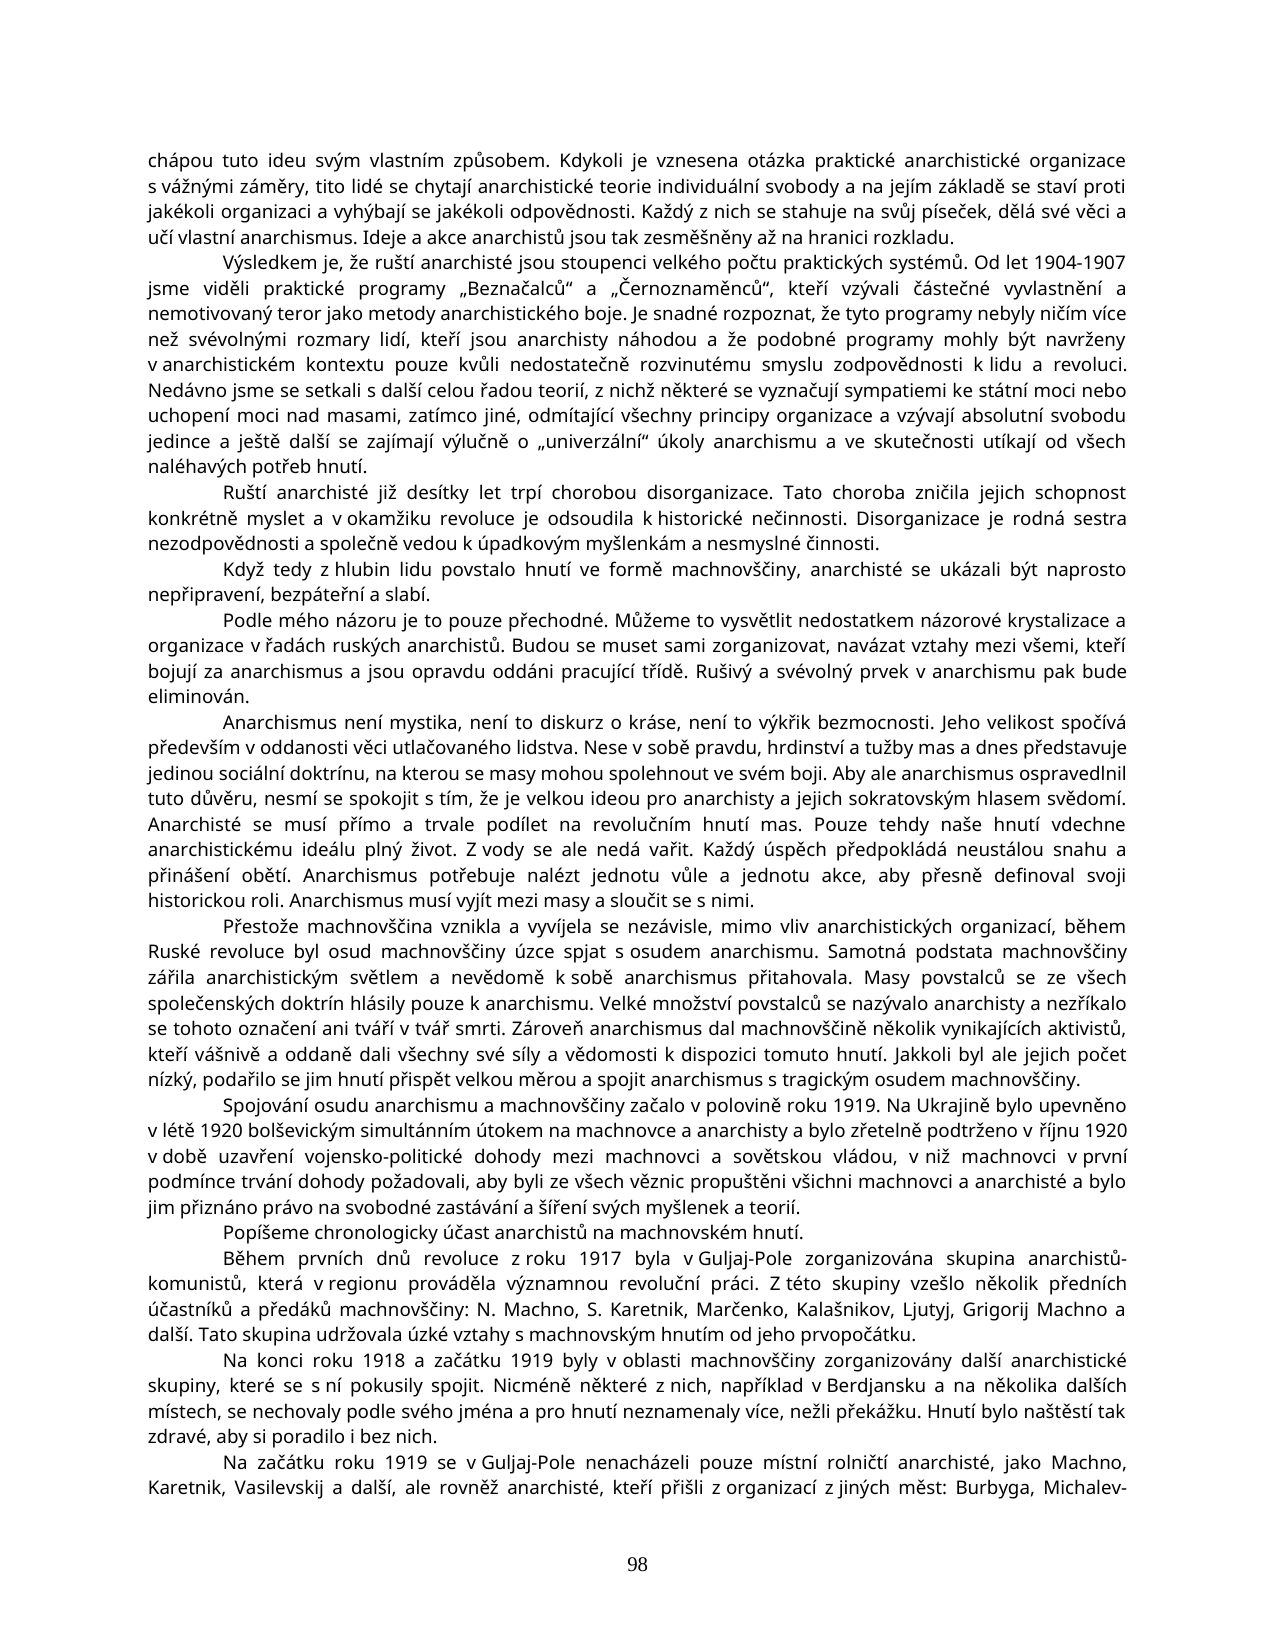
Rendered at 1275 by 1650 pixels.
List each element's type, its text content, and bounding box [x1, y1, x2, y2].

text Na konci roku 1918 a začátku 1919 byly v oblasti machnovščiny zorganizovány další anarchistické skupiny, které se s ní pokusily spojit. Nicméně některé z nich, například v Berdjansku a na několika dalších místech, se nechovaly podle svého jména a pro hnutí neznamenaly více, nežli překážku. Hnutí bylo naštěstí tak zdravé, aby si poradilo i bez nich. [148, 1347, 1127, 1449]
text Výsledkem je, že ruští anarchisté jsou stoupenci velkého počtu praktických systémů. Od let 1904-1907 jsme viděli praktické programy „Beznačalců“ a „Černoznaměnců“, kteří vzývali částečné vyvlastnění a nemotivovaný teror jako metody anarchistického boje. Je snadné rozpoznat, že tyto programy nebyly ničím více než svévolnými rozmary lidí, kteří jsou anarchisty náhodou a že podobné programy mohly být navrženy v anarchistickém kontextu pouze kvůli nedostatečně rozvinutému smyslu zodpovědnosti k lidu a revoluci. Nedávno jsme se setkali s další celou řadou teorií, z nichž některé se vyznačují sympatiemi ke státní moci nebo uchopení moci nad masami, zatímco jiné, odmítající všechny principy organizace a vzývají absolutní svobodu jedince a ještě další se zajímají výlučně o „univerzální“ úkoly anarchismu a ve skutečnosti utíkají od všech naléhavých potřeb hnutí. [148, 250, 1127, 479]
text Když tedy z hlubin lidu povstalo hnutí ve formě machnovščiny, anarchisté se ukázali být naprosto nepřipravení, bezpáteřní a slabí. [148, 556, 1127, 607]
text Během prvních dnů revoluce z roku 1917 byla v Guljaj-Pole zorganizována skupina anarchistů-komunistů, která v regionu prováděla významnou revoluční práci. Z této skupiny vzešlo několik předních účastníků a předáků machnovščiny: N. Machno, S. Karetnik, Marčenko, Kalašnikov, Ljutyj, Grigorij Machno a další. Tato skupina udržovala úzké vztahy s machnovským hnutím od jeho prvopočátku. [148, 1245, 1127, 1347]
text Ruští anarchisté již desítky let trpí chorobou disorganizace. Tato choroba zničila jejich schopnost konkrétně myslet a v okamžiku revoluce je odsoudila k historické nečinnosti. Disorganizace je rodná sestra nezodpovědnosti a společně vedou k úpadkovým myšlenkám a nesmyslné činnosti. [148, 479, 1127, 556]
text Na začátku roku 1919 se v Guljaj-Pole nenacházeli pouze místní rolničtí anarchisté, jako Machno, Karetnik, Vasilevskij a další, ale rovněž anarchisté, kteří přišli z organizací z jiných měst: Burbyga, Michalev- [148, 1449, 1127, 1500]
text Spojování osudu anarchismu a machnovščiny začalo v polovině roku 1919. Na Ukrajině bylo upevněno v létě 1920 bolševickým simultánním útokem na machnovce a anarchisty a bylo zřetelně podtrženo v říjnu 1920 v době uzavření vojensko-politické dohody mezi machnovci a sovětskou vládou, v niž machnovci v první podmínce trvání dohody požadovali, aby byli ze všech věznic propuštěni všichni machnovci a anarchisté a bylo jim přiznáno právo na svobodné zastávání a šíření svých myšlenek a teorií. [148, 1092, 1127, 1219]
text chápou tuto ideu svým vlastním způsobem. Kdykoli je vznesena otázka praktické anarchistické organizace s vážnými záměry, tito lidé se chytají anarchistické teorie individuální svobody a na jejím základě se staví proti jakékoli organizaci a vyhýbají se jakékoli odpovědnosti. Každý z nich se stahuje na svůj píseček, dělá své věci a učí vlastní anarchismus. Ideje a akce anarchistů jsou tak zesměšněny až na hranici rozkladu. [148, 148, 1127, 250]
text Anarchismus není mystika, není to diskurz o kráse, není to výkřik bezmocnosti. Jeho velikost spočívá především v oddanosti věci utlačovaného lidstva. Nese v sobě pravdu, hrdinství a tužby mas a dnes představuje jedinou sociální doktrínu, na kterou se masy mohou spolehnout ve svém boji. Aby ale anarchismus ospravedlnil tuto důvěru, nesmí se spokojit s tím, že je velkou ideou pro anarchisty a jejich sokratovským hlasem svědomí. Anarchisté se musí přímo a trvale podílet na revolučním hnutí mas. Pouze tehdy naše hnutí vdechne anarchistickému ideálu plný život. Z vody se ale nedá vařit. Každý úspěch předpokládá neustálou snahu a přinášení obětí. Anarchismus potřebuje nalézt jednotu vůle a jednotu akce, aby přesně definoval svoji historickou roli. Anarchismus musí vyjít mezi masy a sloučit se s nimi. [148, 709, 1127, 913]
text Popíšeme chronologicky účast anarchistů na machnovském hnutí. [148, 1219, 1127, 1245]
text Přestože machnovščina vznikla a vyvíjela se nezávisle, mimo vliv anarchistických organizací, během Ruské revoluce byl osud machnovščiny úzce spjat s osudem anarchismu. Samotná podstata machnovščiny zářila anarchistickým světlem a nevědomě k sobě anarchismus přitahovala. Masy povstalců se ze všech společenských doktrín hlásily pouze k anarchismu. Velké množství povstalců se nazývalo anarchisty a nezříkalo se tohoto označení ani tváří v tvář smrti. Zároveň anarchismus dal machnovščině několik vynikajících aktivistů, kteří vášnivě a oddaně dali všechny své síly a vědomosti k dispozici tomuto hnutí. Jakkoli byl ale jejich počet nízký, podařilo se jim hnutí přispět velkou měrou a spojit anarchismus s tragickým osudem machnovščiny. [148, 913, 1127, 1092]
text Podle mého názoru je to pouze přechodné. Můžeme to vysvětlit nedostatkem názorové krystalizace a organizace v řadách ruských anarchistů. Budou se muset sami zorganizovat, navázat vztahy mezi všemi, kteří bojují za anarchismus a jsou opravdu oddáni pracující třídě. Rušivý a svévolný prvek v anarchismu pak bude eliminován. [148, 607, 1127, 709]
